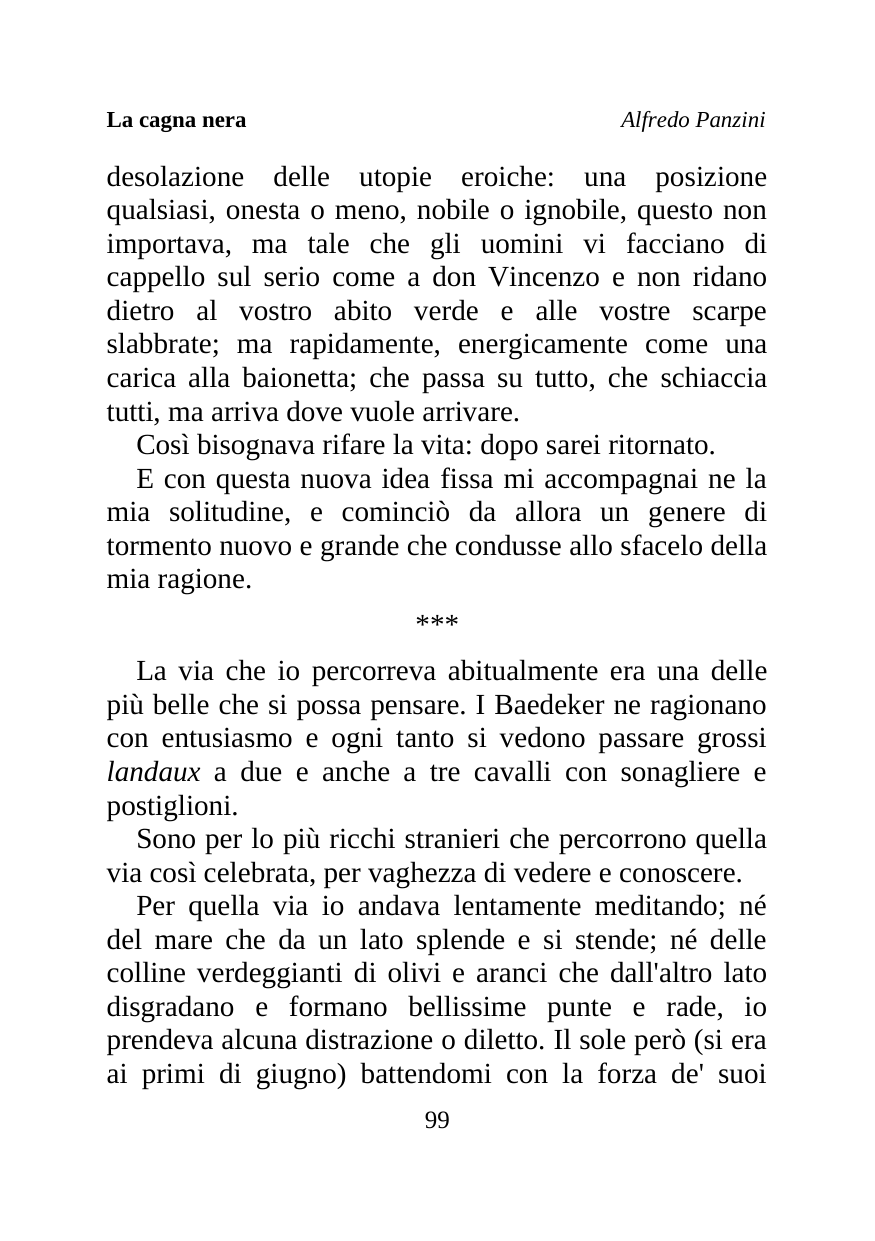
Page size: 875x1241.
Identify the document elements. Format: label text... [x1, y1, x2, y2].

text Così bisognava rifare la vita: dopo sarei ritornato. [106, 427, 768, 461]
text La via che io percorreva abitualmente era una delle più belle che si possa pensare. I Baedeker ne ragionano con entusiasmo e ogni tanto si vedono passare grossi landaux a due e anche a tre cavalli con sonagliere e postiglioni. [106, 653, 768, 821]
text desolazione delle utopie eroiche: una posizione qualsiasi, onesta o meno, nobile o ignobile, questo non importava, ma tale che gli uomini vi facciano di cappello sul serio come a don Vincenzo e non ridano dietro al vostro abito verde e alle vostre scarpe slabbrate; ma rapidamente, energicamente come una carica alla baionetta; che passa su tutto, che schiaccia tutti, ma arriva dove vuole arrivare. [106, 159, 768, 427]
text Sono per lo più ricchi stranieri che percorrono quella via così celebrata, per vaghezza di vedere e conoscere. [106, 821, 768, 888]
text Per quella via io andava lentamente meditando; né del mare che da un lato splende e si stende; né delle colline verdeggianti di olivi e aranci che dall'altro lato disgradano e formano bellissime punte e rade, io prendeva alcuna distrazione o diletto. Il sole però (si era ai primi di giugno) battendomi con la forza de' suoi [106, 888, 768, 1089]
text E con questa nuova idea fissa mi accompagnai ne la mia solitudine, e cominciò da allora un genere di tormento nuovo e grande che condusse allo sfacelo della mia ragione. [106, 461, 768, 595]
text *** [106, 607, 768, 641]
